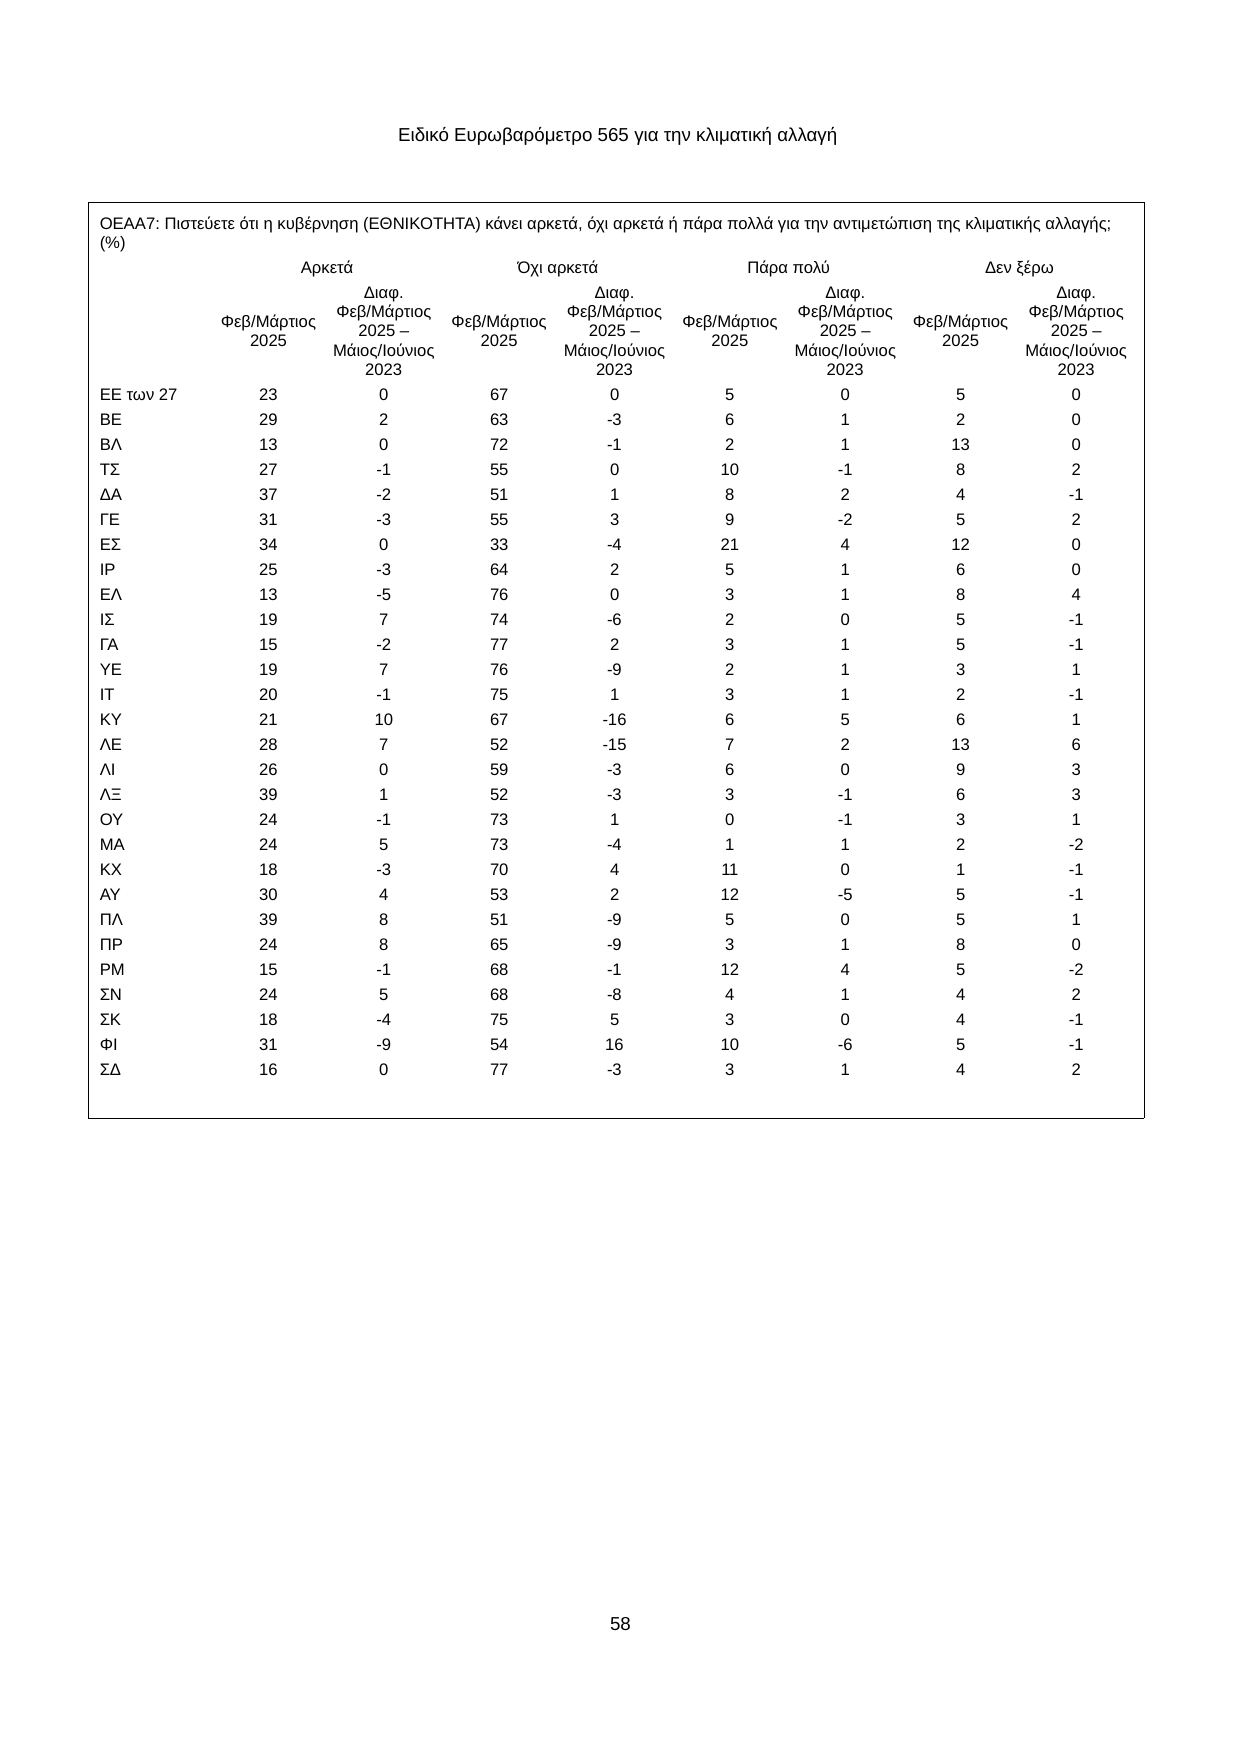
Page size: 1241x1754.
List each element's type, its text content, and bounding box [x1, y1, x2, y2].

table_cell 5 [904, 607, 1017, 632]
table_cell ΓΑ [97, 632, 211, 657]
table_cell 1 [556, 807, 673, 832]
table_cell ΚΥ [97, 707, 211, 732]
table_cell ΙΤ [97, 682, 211, 707]
table_cell -1 [1017, 1007, 1135, 1032]
table_cell 2 [673, 607, 786, 632]
table_cell 2 [1017, 982, 1135, 1007]
table_cell 9 [673, 507, 786, 532]
table_cell 1 [786, 407, 904, 432]
table_cell 34 [211, 532, 325, 557]
table_cell Φεβ/Μάρτιος 2025 [673, 280, 786, 382]
table_cell -1 [786, 457, 904, 482]
table_cell 33 [442, 532, 556, 557]
table_cell -9 [556, 932, 673, 957]
table_cell 1 [1017, 707, 1135, 732]
table_cell 0 [1017, 557, 1135, 582]
table_cell -3 [325, 557, 442, 582]
table_cell 1 [673, 832, 786, 857]
table_cell 52 [442, 782, 556, 807]
table_cell 2 [1017, 507, 1135, 532]
table_cell 2 [673, 657, 786, 682]
table_cell 1 [786, 432, 904, 457]
table_cell -15 [556, 732, 673, 757]
table_cell ΒΛ [97, 432, 211, 457]
table_cell 2 [556, 557, 673, 582]
table_cell 1 [1017, 907, 1135, 932]
table_cell 13 [211, 432, 325, 457]
table_cell -2 [325, 632, 442, 657]
table_cell 55 [442, 507, 556, 532]
table_cell ΟΥ [97, 807, 211, 832]
table_cell 65 [442, 932, 556, 957]
table_cell -1 [1017, 632, 1135, 657]
table_cell 5 [325, 832, 442, 857]
table_cell -4 [556, 532, 673, 557]
table_cell 28 [211, 732, 325, 757]
table_cell 5 [904, 507, 1017, 532]
table_cell 1 [786, 832, 904, 857]
table_cell 4 [904, 982, 1017, 1007]
table_cell 63 [442, 407, 556, 432]
table_cell 77 [442, 632, 556, 657]
table_cell 4 [325, 882, 442, 907]
table_cell 0 [556, 382, 673, 407]
table_cell 2 [1017, 1057, 1135, 1082]
table_cell 6 [673, 757, 786, 782]
table_cell -9 [556, 657, 673, 682]
table_cell 0 [673, 807, 786, 832]
table_cell -1 [325, 457, 442, 482]
table_cell -1 [1017, 607, 1135, 632]
table_cell 11 [673, 857, 786, 882]
table_cell -4 [556, 832, 673, 857]
table_cell 1 [786, 632, 904, 657]
table_cell 12 [904, 532, 1017, 557]
table_cell Δεν ξέρω [904, 255, 1135, 280]
table_cell 0 [786, 907, 904, 932]
table_cell -3 [556, 407, 673, 432]
table_cell 3 [904, 807, 1017, 832]
table_cell -5 [325, 582, 442, 607]
table_cell 1 [786, 582, 904, 607]
table_cell 0 [1017, 382, 1135, 407]
table_cell -3 [325, 507, 442, 532]
table_cell 74 [442, 607, 556, 632]
table_cell -1 [1017, 482, 1135, 507]
table_cell 8 [904, 932, 1017, 957]
table_cell 2 [556, 882, 673, 907]
table_cell 0 [1017, 532, 1135, 557]
table_cell 8 [904, 582, 1017, 607]
table_cell ΛΕ [97, 732, 211, 757]
table_cell 72 [442, 432, 556, 457]
table_cell 2 [673, 432, 786, 457]
table_cell 24 [211, 832, 325, 857]
table_cell 75 [442, 682, 556, 707]
table_cell 1 [1017, 807, 1135, 832]
table_cell 1 [556, 682, 673, 707]
table_cell 27 [211, 457, 325, 482]
table_cell 64 [442, 557, 556, 582]
table_cell 1 [904, 857, 1017, 882]
table_cell 10 [673, 1032, 786, 1057]
table_cell -9 [325, 1032, 442, 1057]
table_cell 13 [211, 582, 325, 607]
table_cell 31 [211, 507, 325, 532]
table_cell 3 [673, 682, 786, 707]
table_cell ΕΕ των 27 [97, 382, 211, 407]
table_cell -6 [786, 1032, 904, 1057]
table_cell 37 [211, 482, 325, 507]
table_cell 1 [556, 482, 673, 507]
table_cell 3 [673, 632, 786, 657]
table_cell 0 [325, 382, 442, 407]
table_cell 8 [325, 932, 442, 957]
table_cell 1 [786, 932, 904, 957]
table_cell 7 [325, 607, 442, 632]
table_cell 75 [442, 1007, 556, 1032]
table_cell 5 [786, 707, 904, 732]
table_cell 3 [904, 657, 1017, 682]
table_cell 76 [442, 657, 556, 682]
table_cell ΠΛ [97, 907, 211, 932]
table_cell 6 [904, 557, 1017, 582]
table_cell 2 [1017, 457, 1135, 482]
table_cell Διαφ. Φεβ/Μάρτιος 2025 – Μάιος/Ιούνιος 2023 [325, 280, 442, 382]
table_cell ΣΚ [97, 1007, 211, 1032]
table_cell ΕΛ [97, 582, 211, 607]
table_cell 24 [211, 807, 325, 832]
table_cell 55 [442, 457, 556, 482]
table_cell ΛΙ [97, 757, 211, 782]
table_cell 39 [211, 907, 325, 932]
table_cell 1 [786, 657, 904, 682]
table_cell 15 [211, 632, 325, 657]
table_cell 18 [211, 1007, 325, 1032]
table_cell -1 [556, 432, 673, 457]
table_cell Αρκετά [211, 255, 442, 280]
table_cell 0 [786, 607, 904, 632]
table_cell 68 [442, 957, 556, 982]
table_cell ΒΕ [97, 407, 211, 432]
table_cell 2 [325, 407, 442, 432]
table_cell ΛΞ [97, 782, 211, 807]
table_cell 73 [442, 832, 556, 857]
table_cell -9 [556, 907, 673, 932]
table_cell Διαφ. Φεβ/Μάρτιος 2025 – Μάιος/Ιούνιος 2023 [786, 280, 904, 382]
table_cell 13 [904, 732, 1017, 757]
table_cell ΣΝ [97, 982, 211, 1007]
table_cell 3 [673, 782, 786, 807]
table_cell 76 [442, 582, 556, 607]
table_cell 21 [211, 707, 325, 732]
table_cell 7 [325, 657, 442, 682]
table_cell -3 [556, 1057, 673, 1082]
table_cell -3 [556, 757, 673, 782]
table_cell -8 [556, 982, 673, 1007]
table_cell ΓΕ [97, 507, 211, 532]
table_cell 52 [442, 732, 556, 757]
table_cell 6 [673, 707, 786, 732]
table_cell 54 [442, 1032, 556, 1057]
table_cell -1 [325, 682, 442, 707]
table_cell 0 [325, 757, 442, 782]
table_cell 2 [904, 832, 1017, 857]
table_cell -2 [325, 482, 442, 507]
table_cell 67 [442, 382, 556, 407]
table_cell 5 [556, 1007, 673, 1032]
table_cell 4 [786, 957, 904, 982]
table_cell Πάρα πολύ [673, 255, 904, 280]
table_cell -1 [786, 782, 904, 807]
table_cell 1 [786, 557, 904, 582]
table_cell 0 [556, 582, 673, 607]
table_cell 2 [904, 407, 1017, 432]
table_cell [97, 255, 211, 280]
table_cell -2 [1017, 832, 1135, 857]
table_cell 29 [211, 407, 325, 432]
table_cell 0 [556, 457, 673, 482]
table_cell 3 [673, 932, 786, 957]
table_cell ΑΥ [97, 882, 211, 907]
table_cell 16 [211, 1057, 325, 1082]
table_cell 4 [1017, 582, 1135, 607]
table_cell 4 [904, 482, 1017, 507]
table_cell -5 [786, 882, 904, 907]
table_cell Διαφ. Φεβ/Μάρτιος 2025 – Μάιος/Ιούνιος 2023 [556, 280, 673, 382]
table_cell Όχι αρκετά [442, 255, 673, 280]
table_cell 51 [442, 482, 556, 507]
table_header ΟΕΑΑ7: Πιστεύετε ότι η κυβέρνηση (ΕΘΝΙΚΟΤΗΤΑ) κάνει αρκετά, όχι αρκετά ή πάρα πολλά για την αντιμετώπιση της κλιματικής αλλαγής; (%) [97, 211, 1135, 255]
table_cell 3 [1017, 757, 1135, 782]
table_cell 5 [673, 907, 786, 932]
table_cell 8 [673, 482, 786, 507]
table_cell 4 [904, 1057, 1017, 1082]
table_cell 2 [556, 632, 673, 657]
table_cell 3 [673, 582, 786, 607]
table_cell 0 [1017, 432, 1135, 457]
table_cell ΣΔ [97, 1057, 211, 1082]
table_cell 16 [556, 1032, 673, 1057]
table_cell 4 [904, 1007, 1017, 1032]
table_cell -3 [556, 782, 673, 807]
table_cell 5 [904, 882, 1017, 907]
table_cell 51 [442, 907, 556, 932]
table_cell 31 [211, 1032, 325, 1057]
table_cell Φεβ/Μάρτιος 2025 [442, 280, 556, 382]
table_cell 39 [211, 782, 325, 807]
table_cell 6 [1017, 732, 1135, 757]
table_cell 5 [904, 907, 1017, 932]
table_cell 12 [673, 957, 786, 982]
table_cell -1 [325, 957, 442, 982]
table_cell 6 [904, 707, 1017, 732]
table_cell 3 [673, 1007, 786, 1032]
table_cell 59 [442, 757, 556, 782]
table_cell 0 [325, 1057, 442, 1082]
table_cell ΜΑ [97, 832, 211, 857]
table_cell 2 [786, 732, 904, 757]
table_cell 0 [325, 432, 442, 457]
table_cell Φεβ/Μάρτιος 2025 [904, 280, 1017, 382]
table_cell 21 [673, 532, 786, 557]
table_cell 19 [211, 607, 325, 632]
table_cell ΤΣ [97, 457, 211, 482]
table_cell 5 [673, 382, 786, 407]
table_cell 0 [786, 1007, 904, 1032]
table_cell 67 [442, 707, 556, 732]
table_cell -2 [786, 507, 904, 532]
table_cell 4 [673, 982, 786, 1007]
table_cell 73 [442, 807, 556, 832]
table_cell 0 [786, 857, 904, 882]
table_cell -2 [1017, 957, 1135, 982]
table_cell 3 [1017, 782, 1135, 807]
table_cell 1 [786, 1057, 904, 1082]
table_cell 10 [325, 707, 442, 732]
table_cell 1 [1017, 657, 1135, 682]
table_cell 4 [556, 857, 673, 882]
table_cell 5 [904, 1032, 1017, 1057]
table_cell -1 [325, 807, 442, 832]
table_cell ΕΣ [97, 532, 211, 557]
table_cell ΙΣ [97, 607, 211, 632]
table_cell 0 [786, 382, 904, 407]
table_cell 7 [673, 732, 786, 757]
table_cell 1 [786, 982, 904, 1007]
table_cell -3 [325, 857, 442, 882]
table_cell -1 [1017, 682, 1135, 707]
table_cell 0 [786, 757, 904, 782]
table_cell -1 [1017, 857, 1135, 882]
table_cell 53 [442, 882, 556, 907]
table_cell -4 [325, 1007, 442, 1032]
table_cell 1 [325, 782, 442, 807]
table_cell ΡΜ [97, 957, 211, 982]
table_cell 3 [556, 507, 673, 532]
table_cell 9 [904, 757, 1017, 782]
table_cell [97, 280, 211, 382]
table_cell 15 [211, 957, 325, 982]
table_cell -1 [1017, 882, 1135, 907]
table_cell ΙΡ [97, 557, 211, 582]
table_cell ΔΑ [97, 482, 211, 507]
table_cell -16 [556, 707, 673, 732]
table_cell 5 [904, 382, 1017, 407]
table_cell 13 [904, 432, 1017, 457]
table_cell 24 [211, 982, 325, 1007]
table_cell 6 [904, 782, 1017, 807]
table_cell -1 [556, 957, 673, 982]
table_cell 0 [325, 532, 442, 557]
table_cell 77 [442, 1057, 556, 1082]
table_cell 5 [673, 557, 786, 582]
table_cell ΚΧ [97, 857, 211, 882]
table_cell ΠΡ [97, 932, 211, 957]
table_cell 0 [1017, 932, 1135, 957]
table_cell 2 [786, 482, 904, 507]
table_cell 5 [904, 632, 1017, 657]
table_cell -6 [556, 607, 673, 632]
table_cell 24 [211, 932, 325, 957]
table_cell 12 [673, 882, 786, 907]
table_cell 19 [211, 657, 325, 682]
table_cell 68 [442, 982, 556, 1007]
table_cell 7 [325, 732, 442, 757]
table_cell 8 [904, 457, 1017, 482]
table_cell 2 [904, 682, 1017, 707]
table_cell 18 [211, 857, 325, 882]
table_cell 70 [442, 857, 556, 882]
table_cell 5 [325, 982, 442, 1007]
table_cell 0 [1017, 407, 1135, 432]
table_cell 23 [211, 382, 325, 407]
table_cell 6 [673, 407, 786, 432]
table_cell 26 [211, 757, 325, 782]
table_cell 20 [211, 682, 325, 707]
table_cell ΦΙ [97, 1032, 211, 1057]
table_cell -1 [786, 807, 904, 832]
table_cell 30 [211, 882, 325, 907]
table_cell Φεβ/Μάρτιος 2025 [211, 280, 325, 382]
table_cell 4 [786, 532, 904, 557]
table_cell ΥΕ [97, 657, 211, 682]
table_cell 3 [673, 1057, 786, 1082]
table_cell 10 [673, 457, 786, 482]
table_cell -1 [1017, 1032, 1135, 1057]
table_cell 8 [325, 907, 442, 932]
table_cell 1 [786, 682, 904, 707]
table_cell 25 [211, 557, 325, 582]
table_cell 5 [904, 957, 1017, 982]
table_cell Διαφ. Φεβ/Μάρτιος 2025 – Μάιος/Ιούνιος 2023 [1017, 280, 1135, 382]
